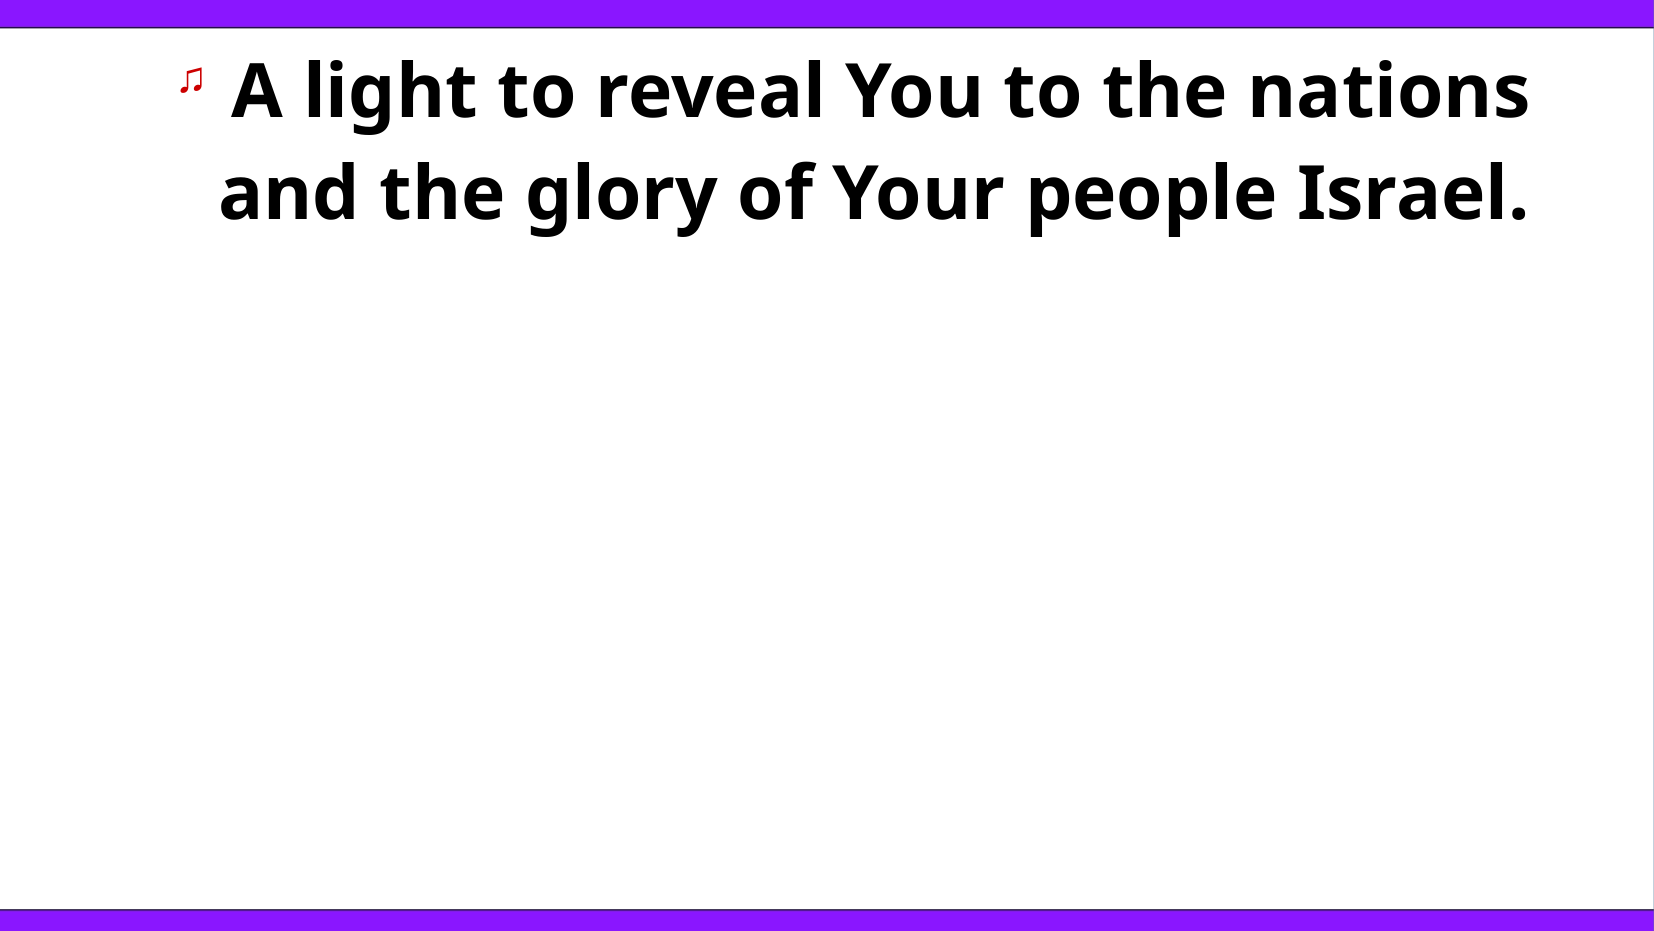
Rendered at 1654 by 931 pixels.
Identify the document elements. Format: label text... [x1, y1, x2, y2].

picture [0, 0, 1654, 931]
text_box ♫ A light to reveal You to the nations and the glory of Your people Israel. [86, 30, 1572, 256]
